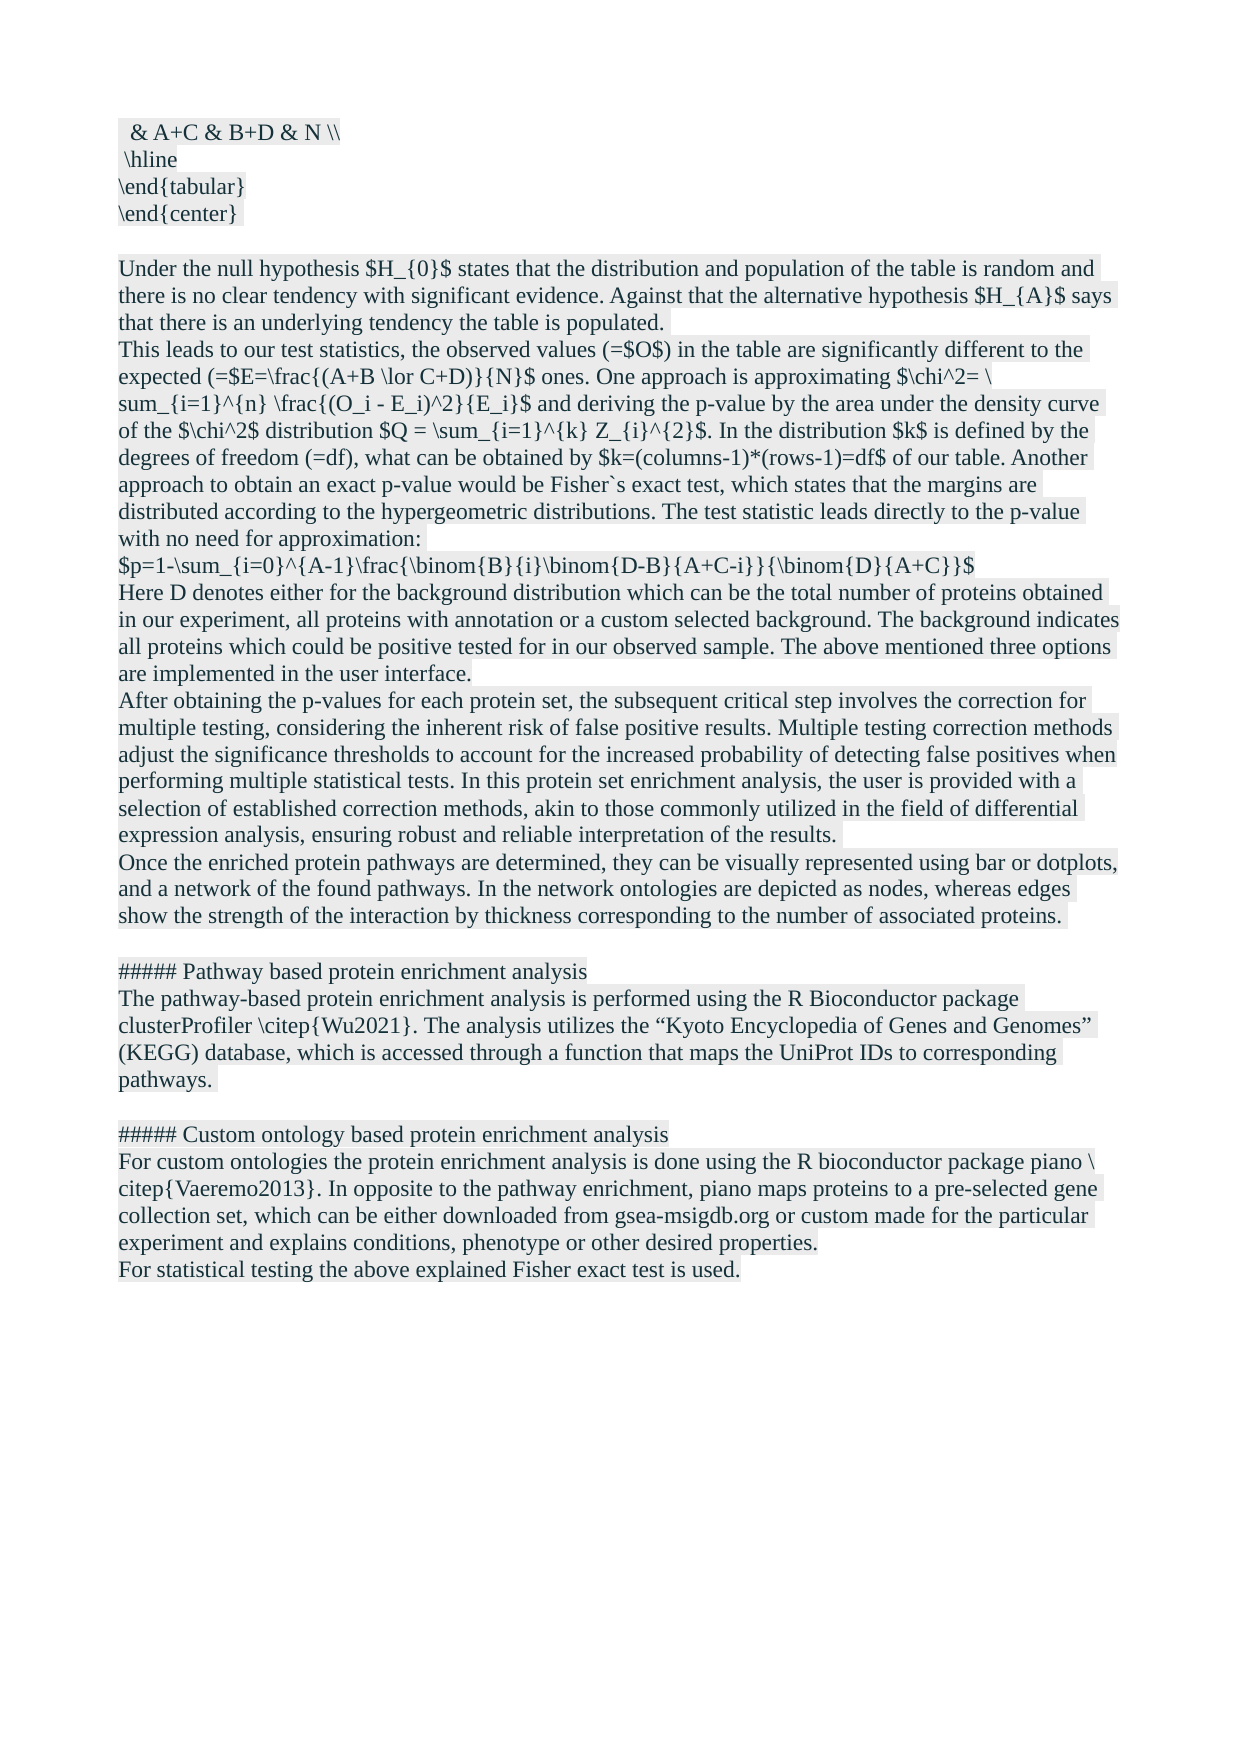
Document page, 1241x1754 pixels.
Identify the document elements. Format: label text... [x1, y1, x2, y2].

text This leads to our test statistics, the observed values (=$O$) in the table are significantly different to the expected (=$E=\frac{(A+B \lor C+D)}{N}$ ones. One approach is approximating $\chi^2= \sum_{i=1}^{n} \frac{(O_i - E_i)^2}{E_i}$ and deriving the p-value by the area under the density curve of the $\chi^2$ distribution $Q = \sum_{i=1}^{k} Z_{i}^{2}$. In the distribution $k$ is defined by the degrees of freedom (=df), what can be obtained by $k=(columns-1)*(rows-1)=df$ of our table. Another approach to obtain an exact p-value would be Fisher`s exact test, which states that the margins are distributed according to the hypergeometric distributions. The test statistic leads directly to the p-value with no need for approximation: [118, 335, 1122, 551]
text For statistical testing the above explained Fisher exact test is used. [118, 1255, 1122, 1282]
text & A+C & B+D & N \\ [118, 118, 1122, 145]
text ##### Pathway based protein enrichment analysis [118, 957, 1122, 984]
text $p=1-\sum_{i=0}^{A-1}\frac{\binom{B}{i}\binom{D-B}{A+C-i}}{\binom{D}{A+C}}$ [118, 551, 1122, 578]
text \end{center} [118, 199, 1122, 226]
text \end{tabular} [118, 172, 1122, 199]
text The pathway-based protein enrichment analysis is performed using the R Bioconductor package clusterProfiler \citep{Wu2021}. The analysis utilizes the “Kyoto Encyclopedia of Genes and Genomes” (KEGG) database, which is accessed through a function that maps the UniProt IDs to corresponding pathways. [118, 984, 1122, 1092]
text Under the null hypothesis $H_{0}$ states that the distribution and population of the table is random and there is no clear tendency with significant evidence. Against that the alternative hypothesis $H_{A}$ says that there is an underlying tendency the table is populated. [118, 254, 1122, 335]
text For custom ontologies the protein enrichment analysis is done using the R bioconductor package piano \citep{Vaeremo2013}. In opposite to the pathway enrichment, piano maps proteins to a pre-selected gene collection set, which can be either downloaded from gsea-msigdb.org or custom made for the particular experiment and explains conditions, phenotype or other desired properties. [118, 1147, 1122, 1255]
text After obtaining the p-values for each protein set, the subsequent critical step involves the correction for multiple testing, considering the inherent risk of false positive results. Multiple testing correction methods adjust the significance thresholds to account for the increased probability of detecting false positives when performing multiple statistical tests. In this protein set enrichment analysis, the user is provided with a selection of established correction methods, akin to those commonly utilized in the field of differential expression analysis, ensuring robust and reliable interpretation of the results. [118, 686, 1122, 848]
text Here D denotes either for the background distribution which can be the total number of proteins obtained in our experiment, all proteins with annotation or a custom selected background. The background indicates all proteins which could be positive tested for in our observed sample. The above mentioned three options are implemented in the user interface. [118, 578, 1122, 686]
text ##### Custom ontology based protein enrichment analysis [118, 1120, 1122, 1147]
text Once the enriched protein pathways are determined, they can be visually represented using bar or dotplots, and a network of the found pathways. In the network ontologies are depicted as nodes, whereas edges show the strength of the interaction by thickness corresponding to the number of associated proteins. [118, 848, 1122, 929]
text \hline [118, 145, 1122, 172]
